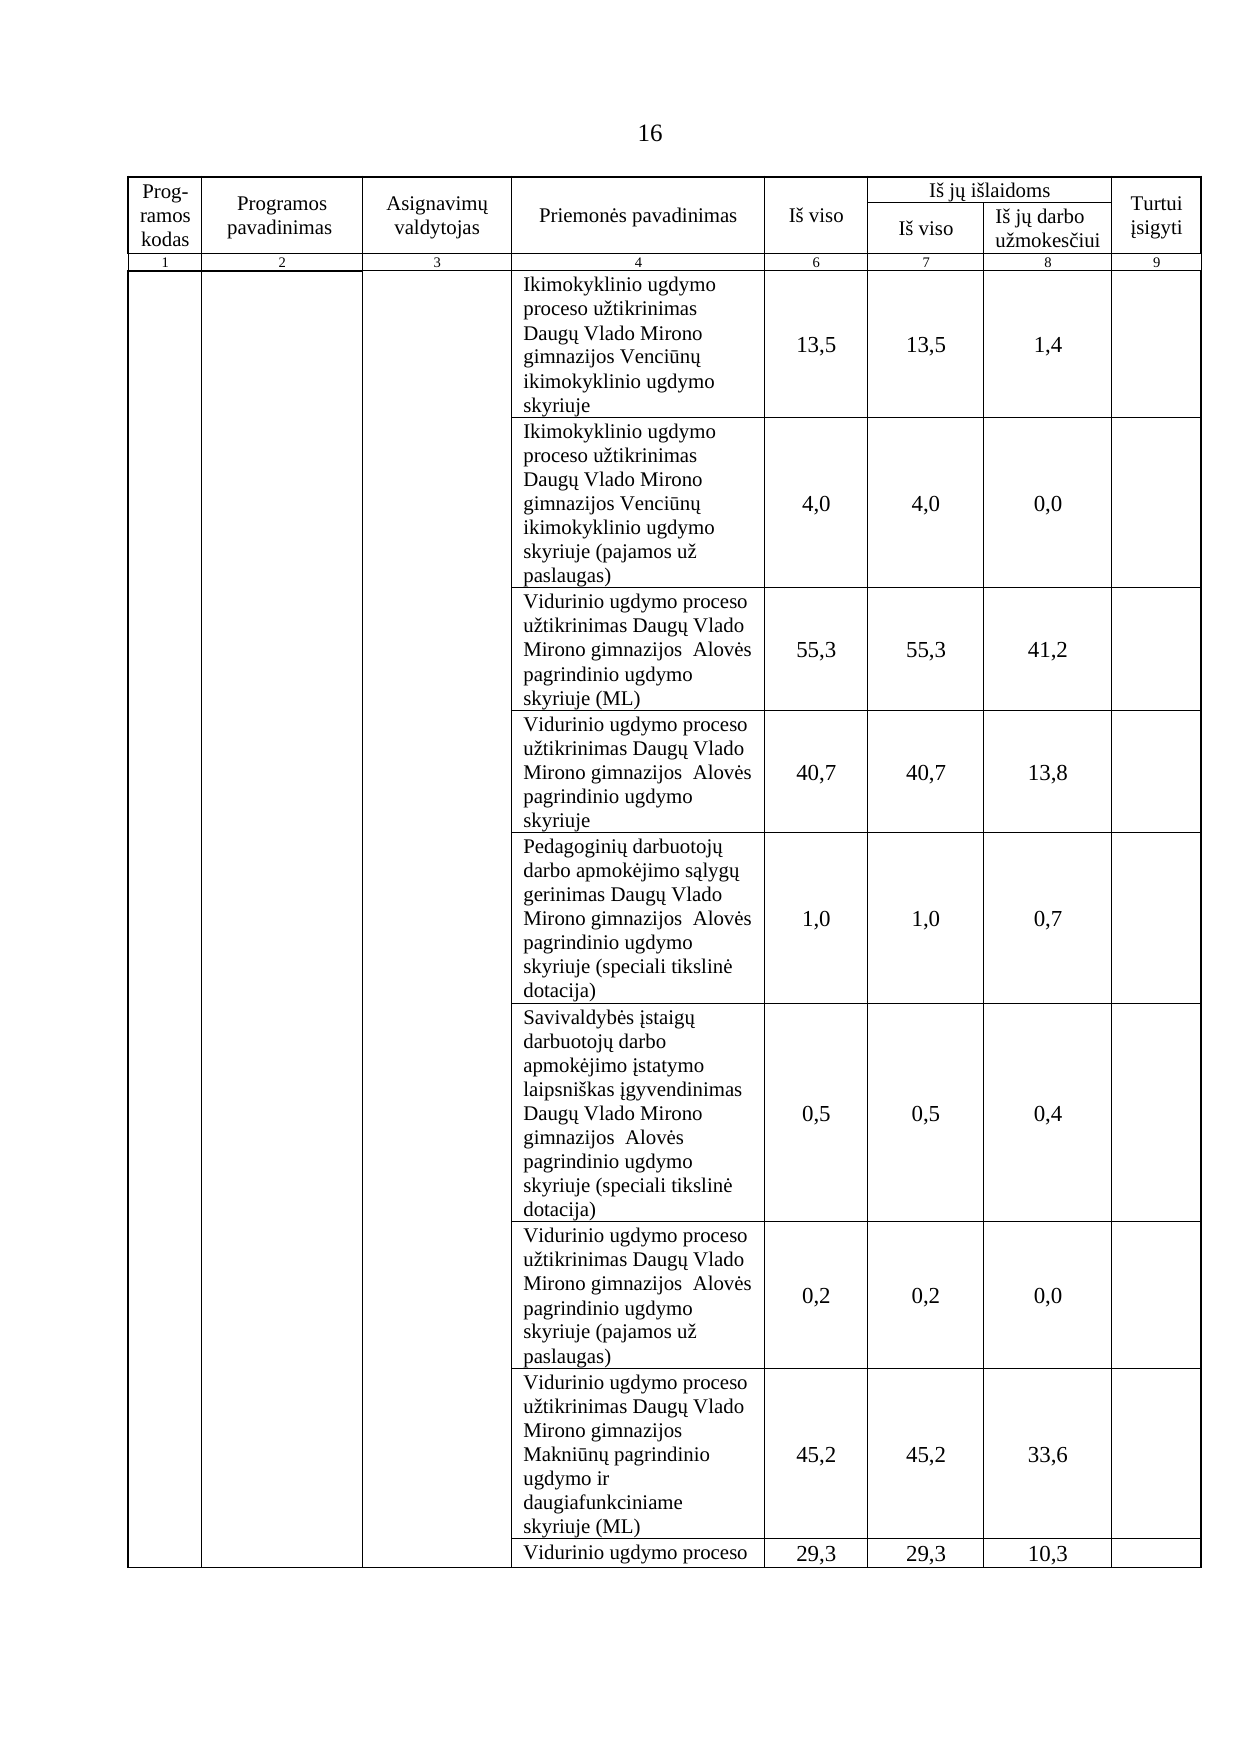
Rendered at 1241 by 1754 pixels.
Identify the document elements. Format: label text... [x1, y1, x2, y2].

table_cell 0,0 [984, 1222, 1111, 1368]
table_header Asignavimų valdytojas [363, 178, 511, 252]
table_cell [1112, 588, 1200, 709]
table_cell 13,5 [868, 271, 983, 417]
table_cell 6 [765, 254, 867, 270]
table_cell 33,6 [984, 1369, 1111, 1538]
table_cell Vidurinio ugdymo proceso užtikrinimas Daugų Vlado Mirono gimnazijos Alovės pagrindinio ugdymo skyriuje (ML) [512, 588, 764, 709]
table_cell Iš jų darbo užmokesčiui [984, 203, 1111, 252]
table_cell 0,2 [765, 1222, 867, 1368]
table_cell 45,2 [868, 1369, 983, 1538]
table_cell [1112, 271, 1200, 417]
table_cell 1,4 [984, 271, 1111, 417]
table_cell 0,4 [984, 1004, 1111, 1221]
table_cell 40,7 [765, 711, 867, 832]
table_cell 41,2 [984, 588, 1111, 709]
table_cell 29,3 [765, 1539, 867, 1567]
table_header Turtui įsigyti [1112, 178, 1200, 252]
table_cell 55,3 [765, 588, 867, 709]
table_cell 1,0 [868, 833, 983, 1002]
table_cell 1 [129, 254, 201, 270]
table_cell 40,7 [868, 711, 983, 832]
table_cell Ikimokyklinio ugdymo proceso užtikrinimas Daugų Vlado Mirono gimnazijos Venciūnų ikimokyklinio ugdymo skyriuje (pajamos už paslaugas) [512, 418, 764, 587]
table_cell 13,5 [765, 271, 867, 417]
table_cell Ikimokyklinio ugdymo proceso užtikrinimas Daugų Vlado Mirono gimnazijos Venciūnų ikimokyklinio ugdymo skyriuje [512, 271, 764, 417]
table_cell 4,0 [868, 418, 983, 587]
table_cell 8 [984, 254, 1111, 270]
table_cell [202, 272, 362, 1567]
table_cell 4,0 [765, 418, 867, 587]
table_cell 0,2 [868, 1222, 983, 1368]
table_cell 4 [512, 254, 764, 270]
table_cell 2 [202, 254, 362, 270]
table_cell 1,0 [765, 833, 867, 1002]
table_header Iš viso [765, 178, 867, 252]
table_cell [1112, 418, 1200, 587]
table_cell [1112, 1222, 1200, 1368]
table_cell 0,0 [984, 418, 1111, 587]
table_cell 10,3 [984, 1539, 1111, 1567]
table_cell 3 [363, 254, 511, 270]
table_cell [1112, 1369, 1200, 1538]
table_cell Vidurinio ugdymo proceso užtikrinimas Daugų Vlado Mirono gimnazijos Makniūnų pagrindinio ugdymo ir daugiafunkciniame skyriuje (ML) [512, 1369, 764, 1538]
table_cell 13,8 [984, 711, 1111, 832]
table_cell [129, 272, 201, 1567]
table_cell 55,3 [868, 588, 983, 709]
table_cell [1112, 833, 1200, 1002]
table_cell Iš viso [868, 203, 983, 252]
table_cell 7 [868, 254, 983, 270]
table_cell 0,7 [984, 833, 1111, 1002]
table_cell 0,5 [765, 1004, 867, 1221]
table_cell Vidurinio ugdymo proceso [512, 1539, 764, 1567]
table_cell 9 [1112, 254, 1201, 270]
table_cell [1112, 711, 1200, 832]
table_header Iš jų išlaidoms [868, 178, 1111, 202]
table_cell [1112, 1539, 1200, 1567]
table_header Prog-ramos kodas [129, 178, 201, 252]
table_header Programos pavadinimas [202, 178, 362, 252]
table_cell 45,2 [765, 1369, 867, 1538]
table_cell Pedagoginių darbuotojų darbo apmokėjimo sąlygų gerinimas Daugų Vlado Mirono gimnazijos Alovės pagrindinio ugdymo skyriuje (speciali tikslinė dotacija) [512, 833, 764, 1002]
table_cell 0,5 [868, 1004, 983, 1221]
table_cell Vidurinio ugdymo proceso užtikrinimas Daugų Vlado Mirono gimnazijos Alovės pagrindinio ugdymo skyriuje (pajamos už paslaugas) [512, 1222, 764, 1368]
table_header Priemonės pavadinimas [512, 178, 764, 252]
table_cell [363, 271, 511, 1567]
table_cell Vidurinio ugdymo proceso užtikrinimas Daugų Vlado Mirono gimnazijos Alovės pagrindinio ugdymo skyriuje [512, 711, 764, 832]
table_cell Savivaldybės įstaigų darbuotojų darbo apmokėjimo įstatymo laipsniškas įgyvendinimas Daugų Vlado Mirono gimnazijos Alovės pagrindinio ugdymo skyriuje (speciali tikslinė dotacija) [512, 1004, 764, 1221]
table_cell [1112, 1004, 1200, 1221]
table_cell 29,3 [868, 1539, 983, 1567]
